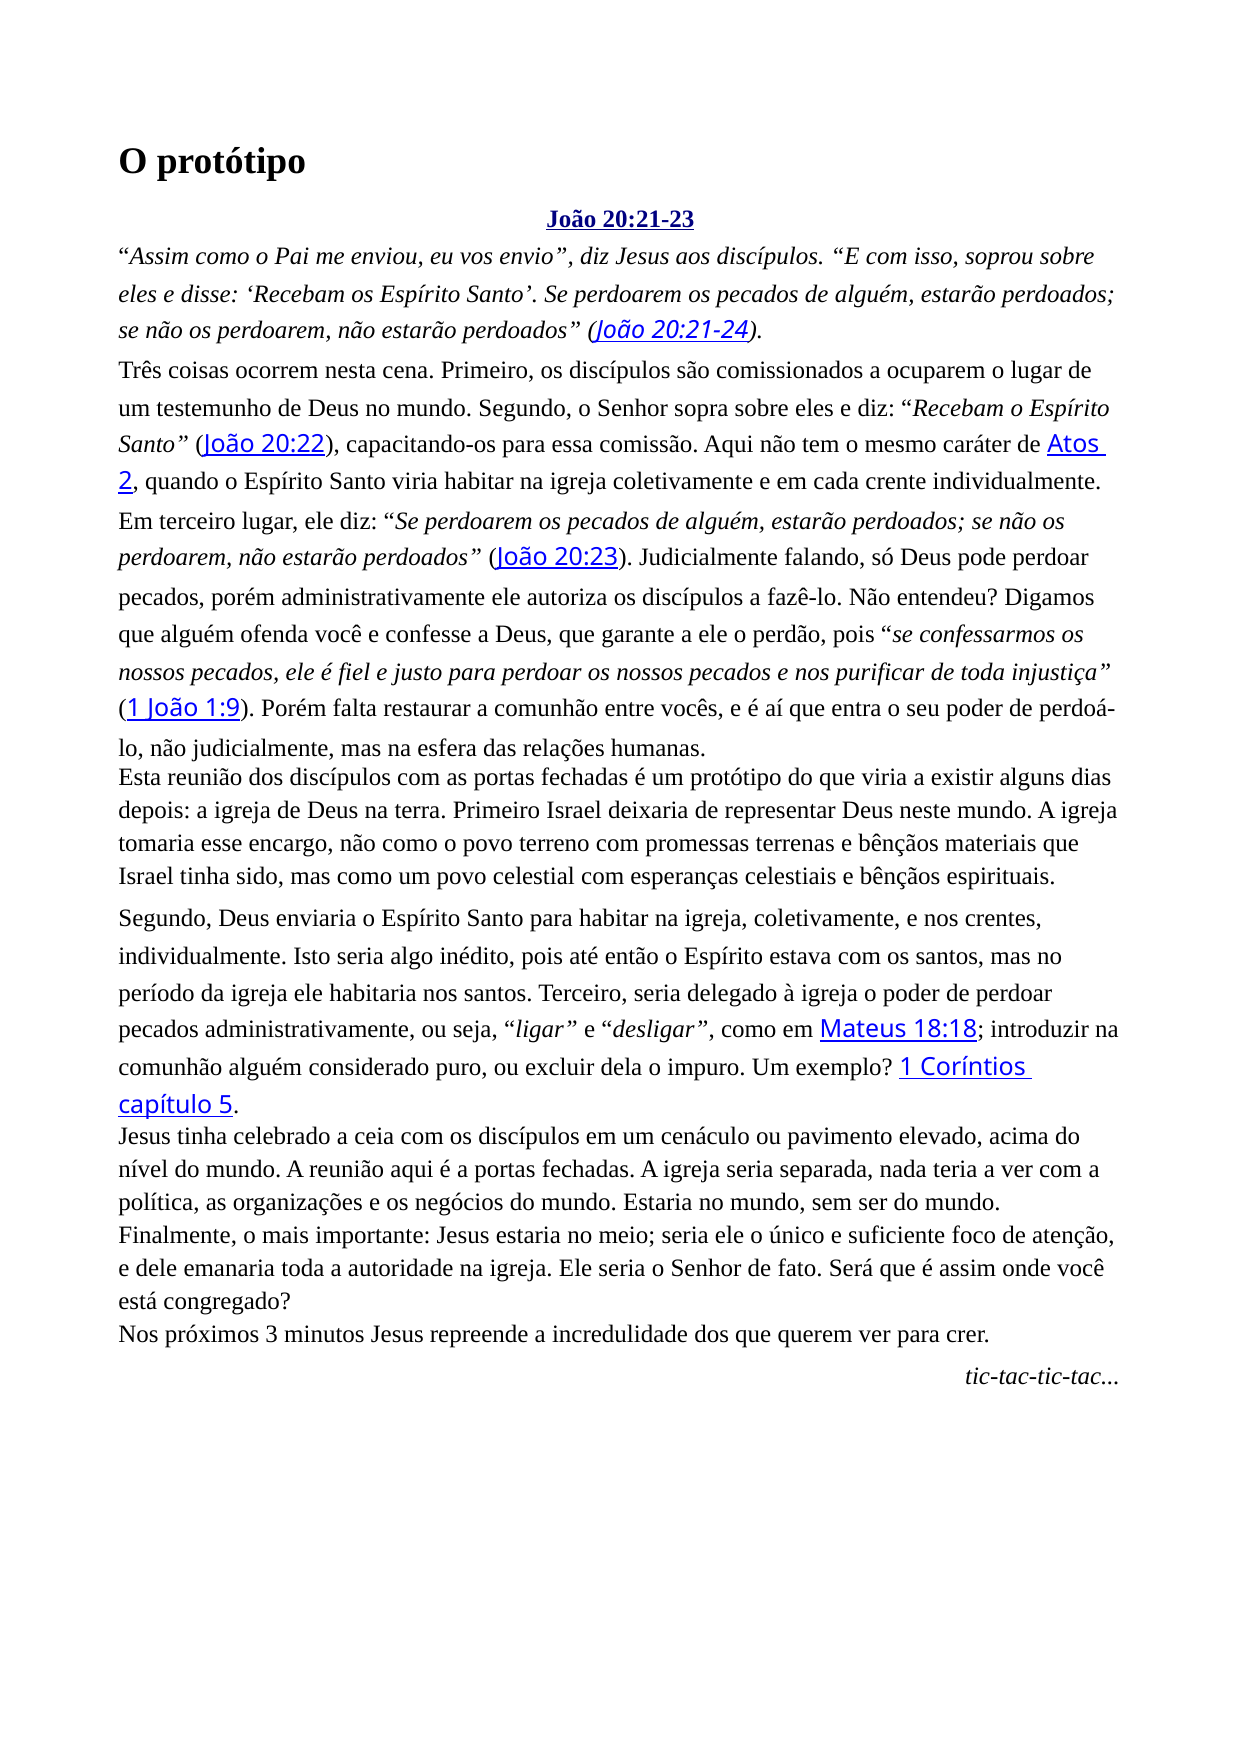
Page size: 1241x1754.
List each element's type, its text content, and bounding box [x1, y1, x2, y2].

text Três coisas ocorrem nesta cena. Primeiro, os discípulos são comissionados a ocuparem o lugar de um testemunho de Deus no mundo. Segundo, o Senhor sopra sobre eles e diz: “Recebam o Espírito Santo” (João 20:22), capacitando-os para essa comissão. Aqui não tem o mesmo caráter de Atos 2, quando o Espírito Santo viria habitar na igreja coletivamente e em cada crente individualmente. [118, 346, 1122, 497]
text Jesus tinha celebrado a ceia com os discípulos em um cenáculo ou pavimento elevado, acima do nível do mundo. A reunião aqui é a portas fechadas. A igreja seria separada, nada teria a ver com a política, as organizações e os negócios do mundo. Estaria no mundo, sem ser do mundo. Finalmente, o mais importante: Jesus estaria no meio; seria ele o único e suficiente foco de atenção, e dele emanaria toda a autoridade na igreja. Ele seria o Senhor de fato. Será que é assim onde você está congregado? [118, 1121, 1122, 1314]
text Nos próximos 3 minutos Jesus repreende a incredulidade dos que querem ver para crer. [118, 1319, 1122, 1348]
text João 20:21-23 [118, 194, 1122, 232]
text Em terceiro lugar, ele diz: “Se perdoarem os pecados de alguém, estarão perdoados; se não os perdoarem, não estarão perdoados” (João 20:23). Judicialmente falando, só Deus pode perdoar pecados, porém administrativamente ele autoriza os discípulos a fazê-lo. Não entendeu? Digamos que alguém ofenda você e confesse a Deus, que garante a ele o perdão, pois “se confessarmos os nossos pecados, ele é fiel e justo para perdoar os nossos pecados e nos purificar de toda injustiça” (1 João 1:9). Porém falta restaurar a comunhão entre vocês, e é aí que entra o seu poder de perdoá-lo, não judicialmente, mas na esfera das relações humanas. [118, 497, 1122, 762]
text “Assim como o Pai me enviou, eu vos envio”, diz Jesus aos discípulos. “E com isso, soprou sobre eles e disse: ‘Recebam os Espírito Santo’. Se perdoarem os pecados de alguém, estarão perdoados; se não os perdoarem, não estarão perdoados” (João 20:21-24). [118, 232, 1122, 346]
subtitle O protótipo [118, 139, 1122, 182]
text Segundo, Deus enviaria o Espírito Santo para habitar na igreja, coletivamente, e nos crentes, individualmente. Isto seria algo inédito, pois até então o Espírito estava com os santos, mas no período da igreja ele habitaria nos santos. Terceiro, seria delegado à igreja o poder de perdoar pecados administrativamente, ou seja, “ligar” e “desligar”, como em Mateus 18:18; introduzir na comunhão alguém considerado puro, ou excluir dela o impuro. Um exemplo? 1 Coríntios capítulo 5. [118, 894, 1122, 1121]
text Esta reunião dos discípulos com as portas fechadas é um protótipo do que viria a existir alguns dias depois: a igreja de Deus na terra. Primeiro Israel deixaria de representar Deus neste mundo. A igreja tomaria esse encargo, não como o povo terreno com promessas terrenas e bênçãos materiais que Israel tinha sido, mas como um povo celestial com esperanças celestiais e bênçãos espirituais. [118, 762, 1122, 889]
text tic-tac-tic-tac... [118, 1352, 1122, 1390]
